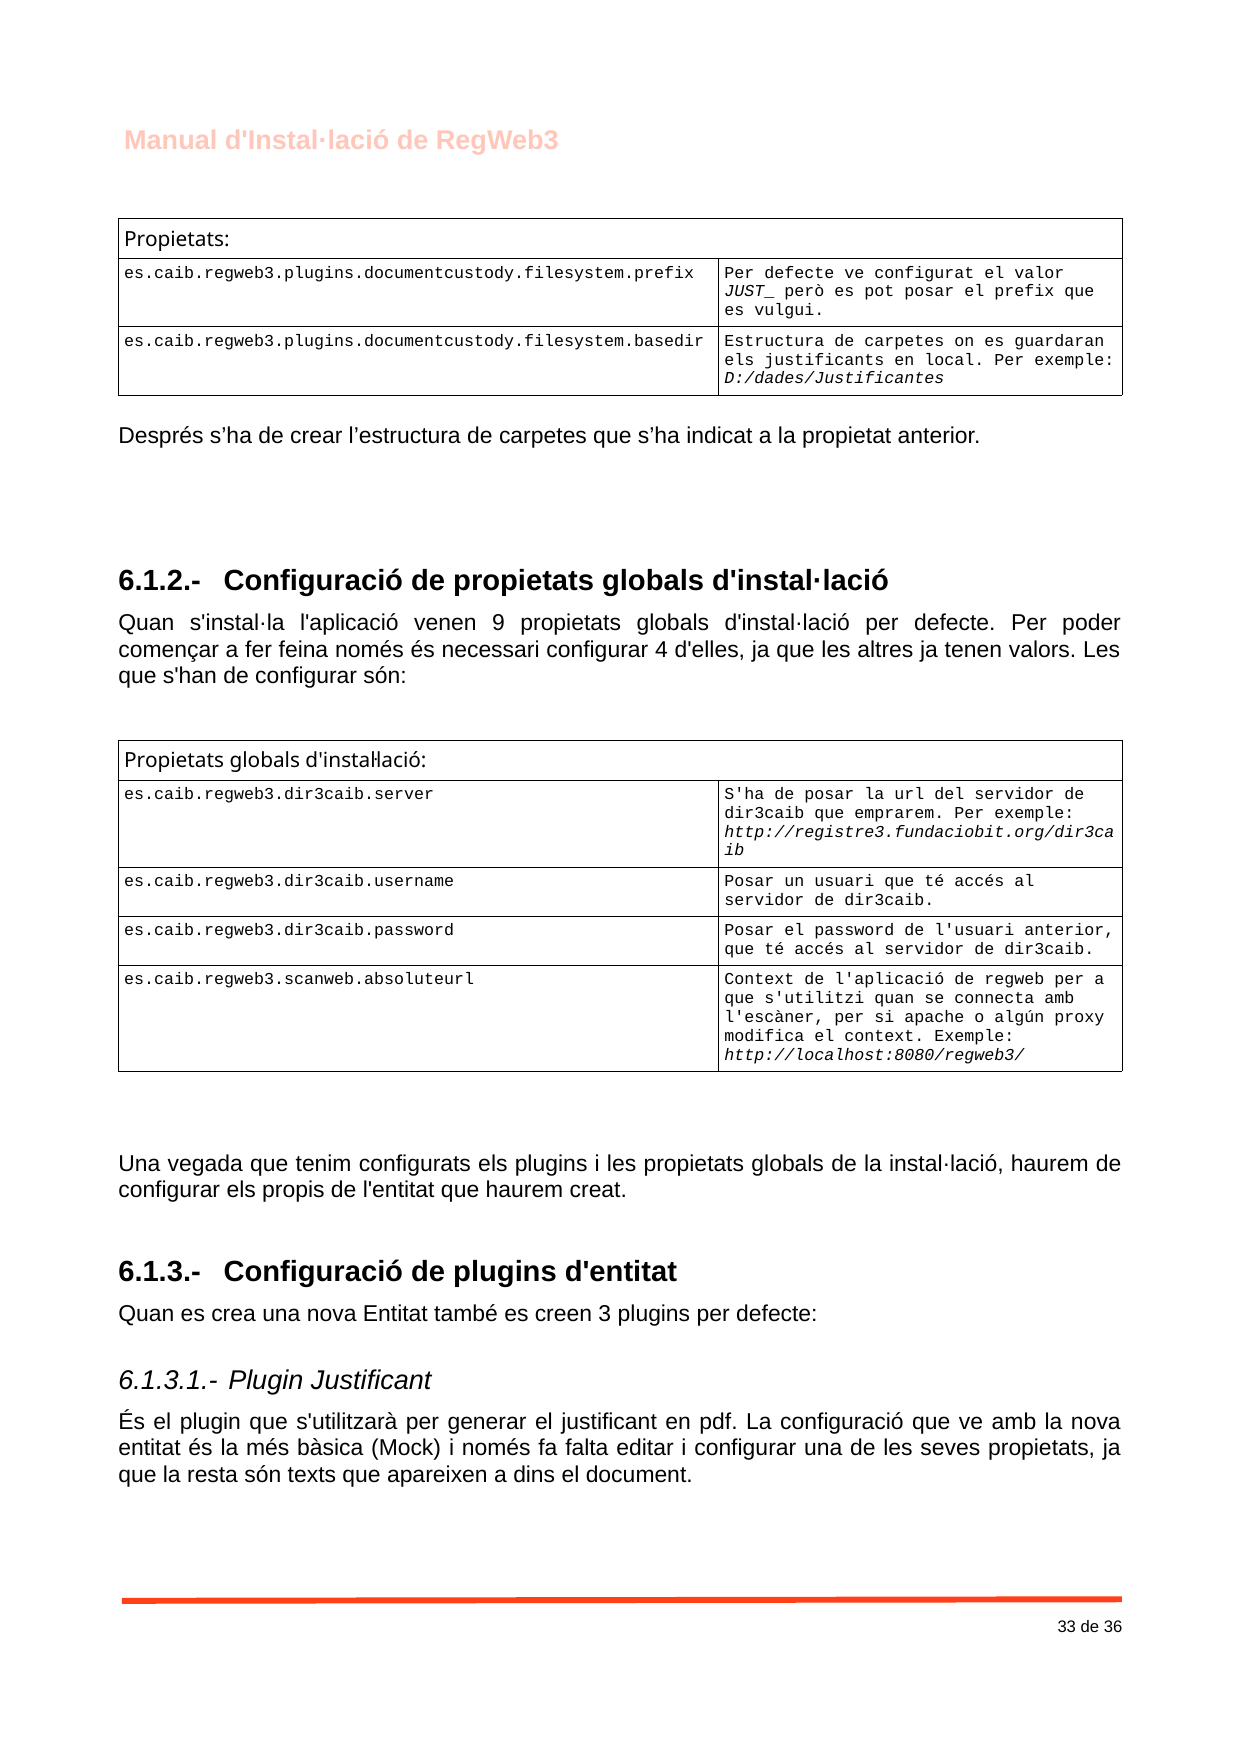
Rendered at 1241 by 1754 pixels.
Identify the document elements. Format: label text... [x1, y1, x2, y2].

text És el plugin que s'utilitzarà per generar el justificant en pdf. La configuració que ve amb la nova entitat és la més bàsica (Mock) i només fa falta editar i configurar una de les seves propietats, ja que la resta són texts que apareixen a dins el document. [118, 1408, 1122, 1487]
subtitle Plugin Justificant [118, 1364, 1122, 1395]
table_cell Posar un usuari que té accés al servidor de dir3caib. [719, 868, 1122, 916]
table_cell Posar el password de l'usuari anterior, que té accés al servidor de dir3caib. [719, 917, 1122, 965]
text Quan s'instal·la l'aplicació venen 9 propietats globals d'instal·lació per defecte. Per poder començar a fer feina només és necessari configurar 4 d'elles, ja que les altres ja tenen valors. Les que s'han de configurar són: [118, 609, 1122, 688]
table_cell Estructura de carpetes on es guardaran els justificants en local. Per exemple: D:/dades/Justificantes [719, 327, 1122, 394]
table_header Propietats globals d'instal·lació: [119, 741, 1122, 779]
subtitle Configuració de plugins d'entitat [118, 1254, 1122, 1288]
table_cell es.caib.regweb3.dir3caib.username [119, 868, 718, 916]
table_header Propietats: [119, 219, 1122, 258]
table_cell es.caib.regweb3.dir3caib.server [119, 781, 718, 867]
table_cell es.caib.regweb3.plugins.documentcustody.filesystem.basedir [119, 327, 718, 394]
text Quan es crea una nova Entitat també es creen 3 plugins per defecte: [118, 1300, 1122, 1327]
table_cell S'ha de posar la url del servidor de dir3caib que emprarem. Per exemple: http://registre3.fundaciobit.org/dir3caib [719, 781, 1122, 867]
table_cell es.caib.regweb3.plugins.documentcustody.filesystem.prefix [119, 259, 718, 326]
table_cell Per defecte ve configurat el valor JUST_ però es pot posar el prefix que es vulgui. [719, 259, 1122, 326]
table_cell es.caib.regweb3.dir3caib.password [119, 917, 718, 965]
text Una vegada que tenim configurats els plugins i les propietats globals de la instal·lació, haurem de configurar els propis de l'entitat que haurem creat. [118, 1150, 1122, 1203]
table_cell es.caib.regweb3.scanweb.absoluteurl [119, 966, 718, 1071]
subtitle Configuració de propietats globals d'instal·lació [118, 563, 1122, 597]
text Després s’ha de crear l’estructura de carpetes que s’ha indicat a la propietat anterior. [118, 422, 1122, 448]
table_cell Context de l'aplicació de regweb per a que s'utilitzi quan se connecta amb l'escàner, per si apache o algún proxy modifica el context. Exemple: http://localhost:8080/regweb3/ [719, 966, 1122, 1071]
